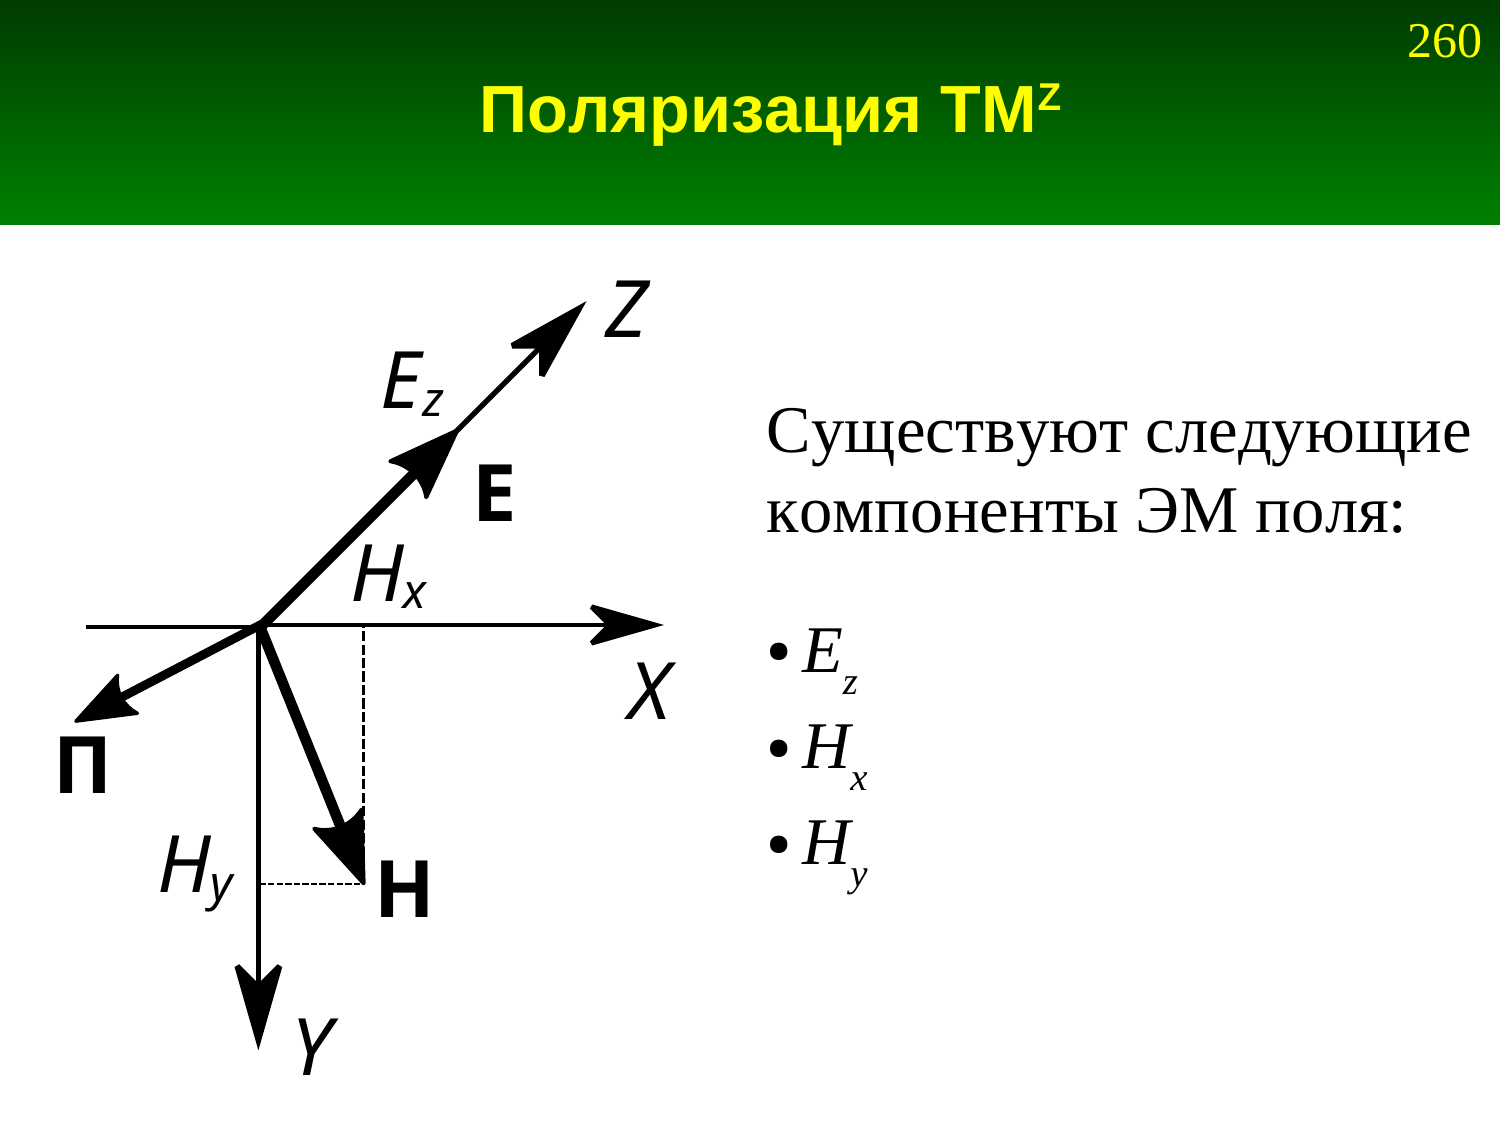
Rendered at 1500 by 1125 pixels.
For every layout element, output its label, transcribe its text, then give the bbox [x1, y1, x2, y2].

title Поляризация TMZ [100, 7, 1441, 204]
text_box Существуют следующие компоненты ЭМ поля: Ez Hx Hy [752, 378, 1488, 902]
picture [60, 279, 684, 1076]
